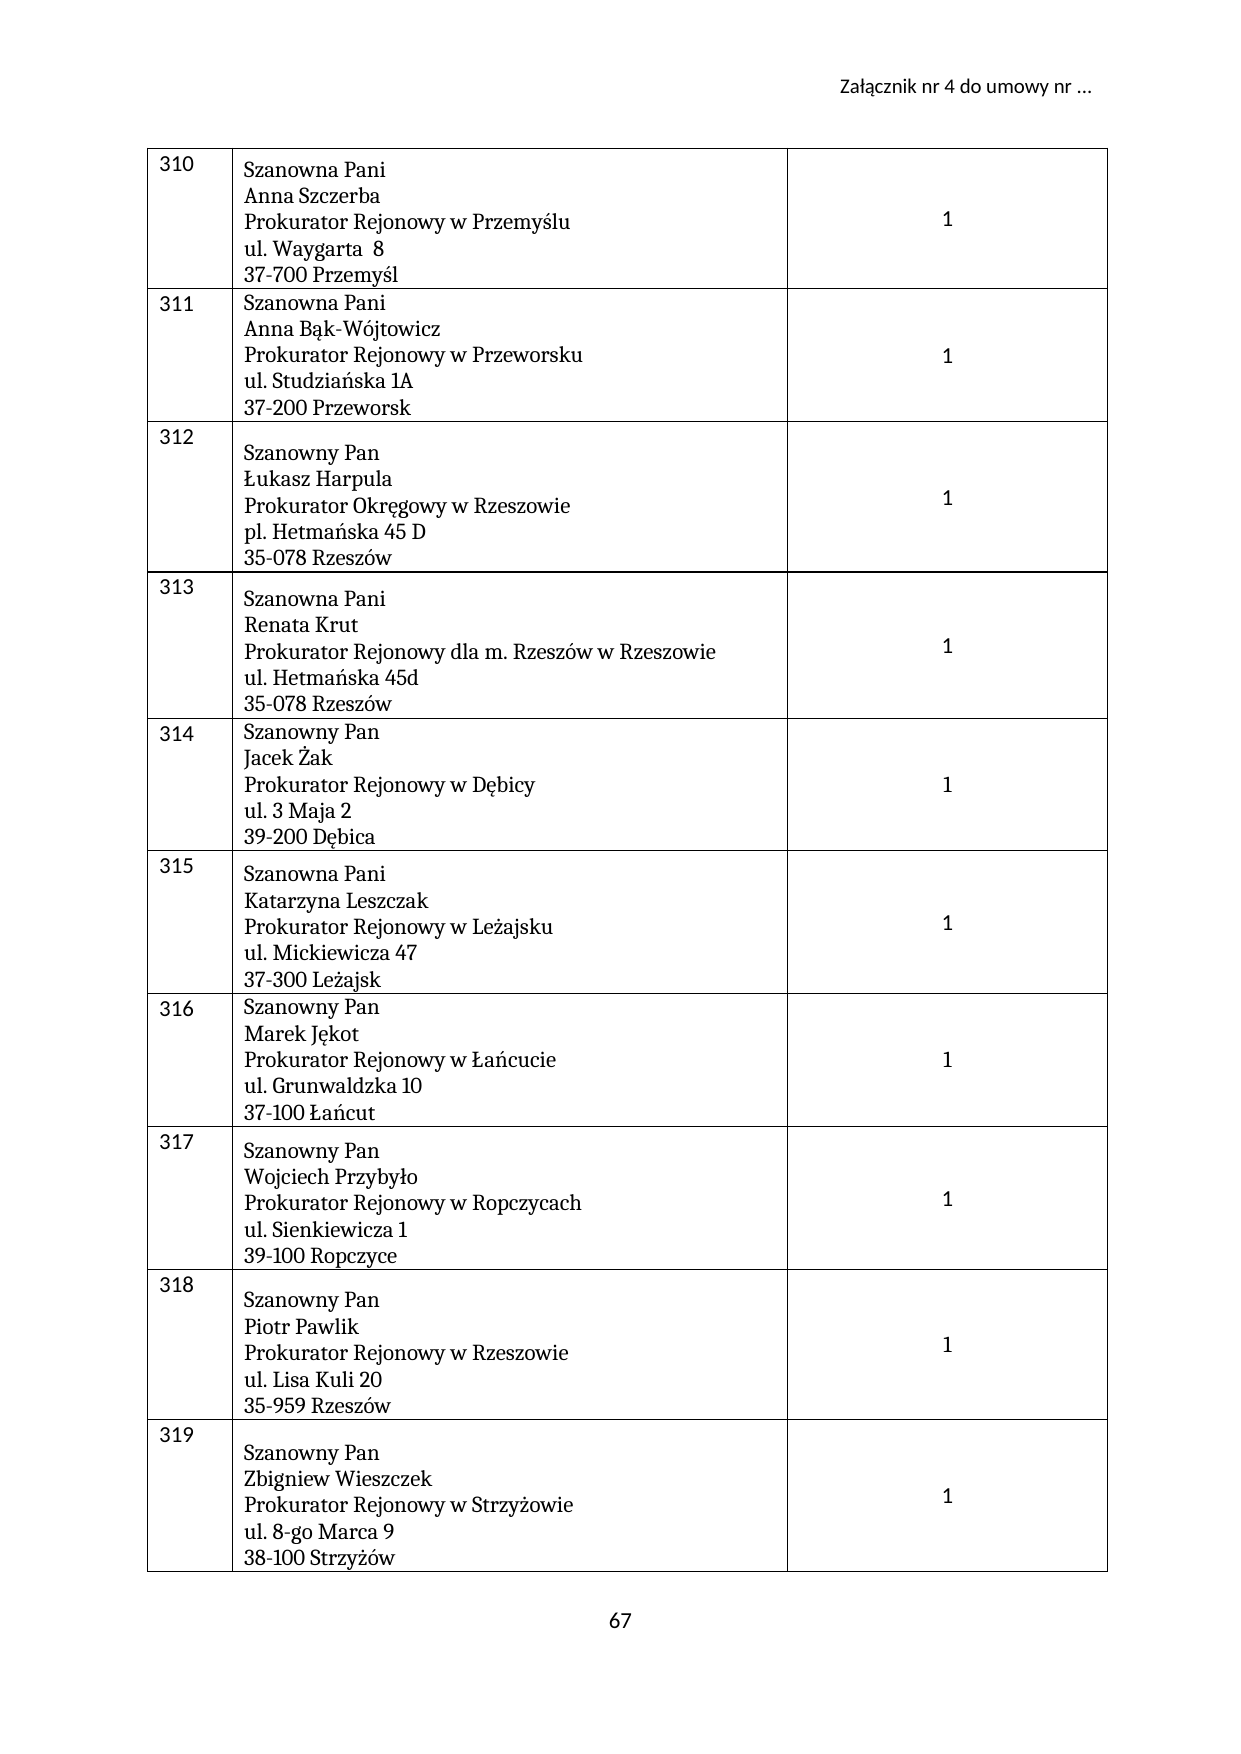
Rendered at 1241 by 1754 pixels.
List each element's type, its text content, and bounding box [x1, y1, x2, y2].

table_cell 311 [148, 289, 232, 421]
table_cell Szanowny Pan Zbigniew Wieszczek Prokurator Rejonowy w Strzyżowie ul. 8-go Marca 9 38-100 Strzyżów [233, 1420, 787, 1571]
table_cell 310 [148, 149, 232, 288]
table_cell Szanowna Pani Anna Bąk-Wójtowicz Prokurator Rejonowy w Przeworsku ul. Studziańska 1A 37-200 Przeworsk [233, 289, 787, 421]
table_cell 317 [148, 1127, 232, 1269]
table_cell 1 [788, 851, 1107, 993]
table_cell Szanowny Pan Jacek Żak Prokurator Rejonowy w Dębicy ul. 3 Maja 2 39-200 Dębica [233, 719, 787, 850]
table_cell 316 [148, 994, 232, 1126]
table_cell 1 [788, 719, 1107, 850]
table_cell 319 [148, 1420, 232, 1571]
table_cell 1 [788, 1127, 1107, 1269]
table_cell Szanowny Pan Łukasz Harpula Prokurator Okręgowy w Rzeszowie pl. Hetmańska 45 D 35-078 Rzeszów [233, 422, 787, 571]
table_cell 1 [788, 149, 1107, 288]
table_cell Szanowna Pani Anna Szczerba Prokurator Rejonowy w Przemyślu ul. Waygarta 8 37-700 Przemyśl [233, 149, 787, 288]
table_cell Szanowna Pani Katarzyna Leszczak Prokurator Rejonowy w Leżajsku ul. Mickiewicza 47 37-300 Leżajsk [233, 851, 787, 993]
table_cell 1 [788, 289, 1107, 421]
table_cell 314 [148, 719, 232, 850]
table_cell 1 [788, 994, 1107, 1126]
table_cell 1 [788, 1270, 1107, 1419]
table_cell 1 [788, 573, 1107, 718]
table_cell Szanowna Pani Renata Krut Prokurator Rejonowy dla m. Rzeszów w Rzeszowie ul. Hetmańska 45d 35-078 Rzeszów [233, 573, 787, 718]
table_cell Szanowny Pan Marek Jękot Prokurator Rejonowy w Łańcucie ul. Grunwaldzka 10 37-100 Łańcut [233, 994, 787, 1126]
table_cell 312 [148, 422, 232, 571]
table_cell 313 [148, 573, 232, 718]
table_cell Szanowny Pan Wojciech Przybyło Prokurator Rejonowy w Ropczycach ul. Sienkiewicza 1 39-100 Ropczyce [233, 1127, 787, 1269]
table_cell 1 [788, 422, 1107, 571]
table_cell 318 [148, 1270, 232, 1419]
table_cell Szanowny Pan Piotr Pawlik Prokurator Rejonowy w Rzeszowie ul. Lisa Kuli 20 35-959 Rzeszów [233, 1270, 787, 1419]
table_cell 315 [148, 851, 232, 993]
table_cell 1 [788, 1420, 1107, 1571]
